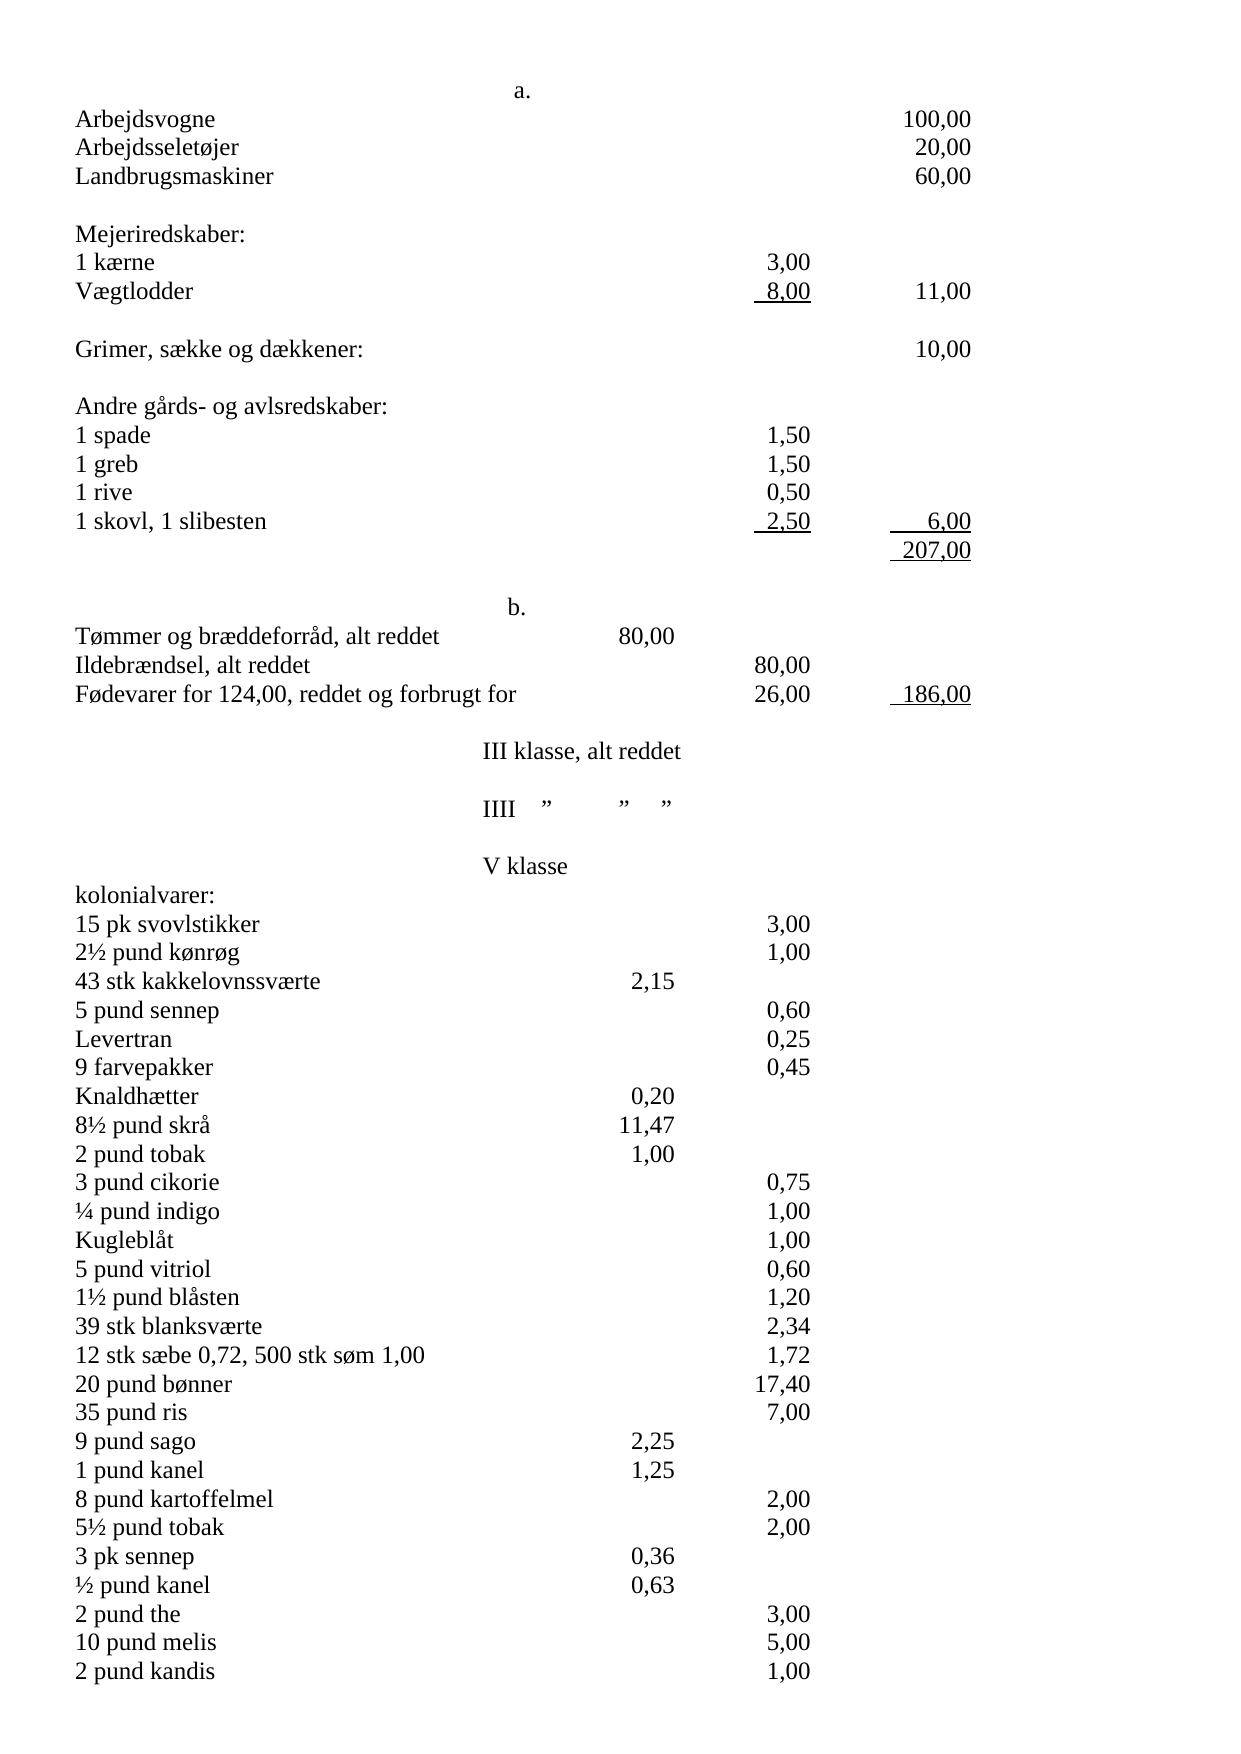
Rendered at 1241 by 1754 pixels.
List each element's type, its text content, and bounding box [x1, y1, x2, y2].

text Arbejdsseletøjer 20,00 [75, 132, 1165, 161]
text Andre gårds- og avlsredskaber: [75, 391, 1165, 420]
text b. [75, 592, 1165, 621]
text 1 spade 1,50 [75, 420, 1165, 449]
text 1 rive 0,50 [75, 477, 1165, 506]
text 12 stk sæbe 0,72, 500 stk søm 1,00 1,72 [75, 1340, 1165, 1369]
text 10 pund melis 5,00 [75, 1627, 1165, 1656]
text Landbrugsmaskiner 60,00 [75, 161, 1165, 190]
text 1 pund kanel 1,25 [75, 1455, 1165, 1484]
text III klasse, alt reddet [75, 736, 1165, 765]
text 1 greb 1,50 [75, 449, 1165, 477]
text 8 pund kartoffelmel 2,00 [75, 1484, 1165, 1512]
text 1 skovl, 1 slibesten 2,50 6,00 [75, 506, 1165, 535]
text Tømmer og bræddeforråd, alt reddet 80,00 [75, 621, 1165, 650]
text Arbejdsvogne 100,00 [75, 104, 1165, 132]
text ¼ pund indigo 1,00 [75, 1196, 1165, 1225]
text Knaldhætter 0,20 [75, 1081, 1165, 1110]
text kolonialvarer: [75, 880, 1165, 909]
text Kugleblåt 1,00 [75, 1225, 1165, 1254]
text 2 pund tobak 1,00 [75, 1139, 1165, 1167]
text Mejeriredskaber: [75, 219, 1165, 247]
text 3 pund cikorie 0,75 [75, 1167, 1165, 1196]
text 207,00 [75, 535, 1165, 564]
text 8½ pund skrå 11,47 [75, 1110, 1165, 1139]
text 43 stk kakkelovnssværte 2,15 [75, 966, 1165, 995]
text 39 stk blanksværte 2,34 [75, 1311, 1165, 1340]
text Grimer, sække og dækkener: 10,00 [75, 334, 1165, 362]
text Ildebrændsel, alt reddet 80,00 [75, 650, 1165, 679]
text 2½ pund kønrøg 1,00 [75, 937, 1165, 966]
text Levertran 0,25 [75, 1024, 1165, 1052]
text V klasse [75, 851, 1165, 880]
text Fødevarer for 124,00, reddet og forbrugt for 26,00 186,00 [75, 679, 1165, 707]
text 9 pund sago 2,25 [75, 1426, 1165, 1455]
text 1 kærne 3,00 [75, 247, 1165, 276]
text 5½ pund tobak 2,00 [75, 1512, 1165, 1541]
text 15 pk svovlstikker 3,00 [75, 909, 1165, 937]
text 1½ pund blåsten 1,20 [75, 1282, 1165, 1311]
text a. [75, 75, 1165, 104]
text 5 pund vitriol 0,60 [75, 1254, 1165, 1282]
text 2 pund kandis 1,00 [75, 1656, 1165, 1685]
text ½ pund kanel 0,63 [75, 1570, 1165, 1599]
text 9 farvepakker 0,45 [75, 1052, 1165, 1081]
text 35 pund ris 7,00 [75, 1397, 1165, 1426]
text 5 pund sennep 0,60 [75, 995, 1165, 1024]
text Vægtlodder 8,00 11,00 [75, 276, 1165, 305]
text 20 pund bønner 17,40 [75, 1369, 1165, 1397]
text 2 pund the 3,00 [75, 1599, 1165, 1627]
text IIII ” ” ” [75, 794, 1165, 822]
text 3 pk sennep 0,36 [75, 1541, 1165, 1570]
